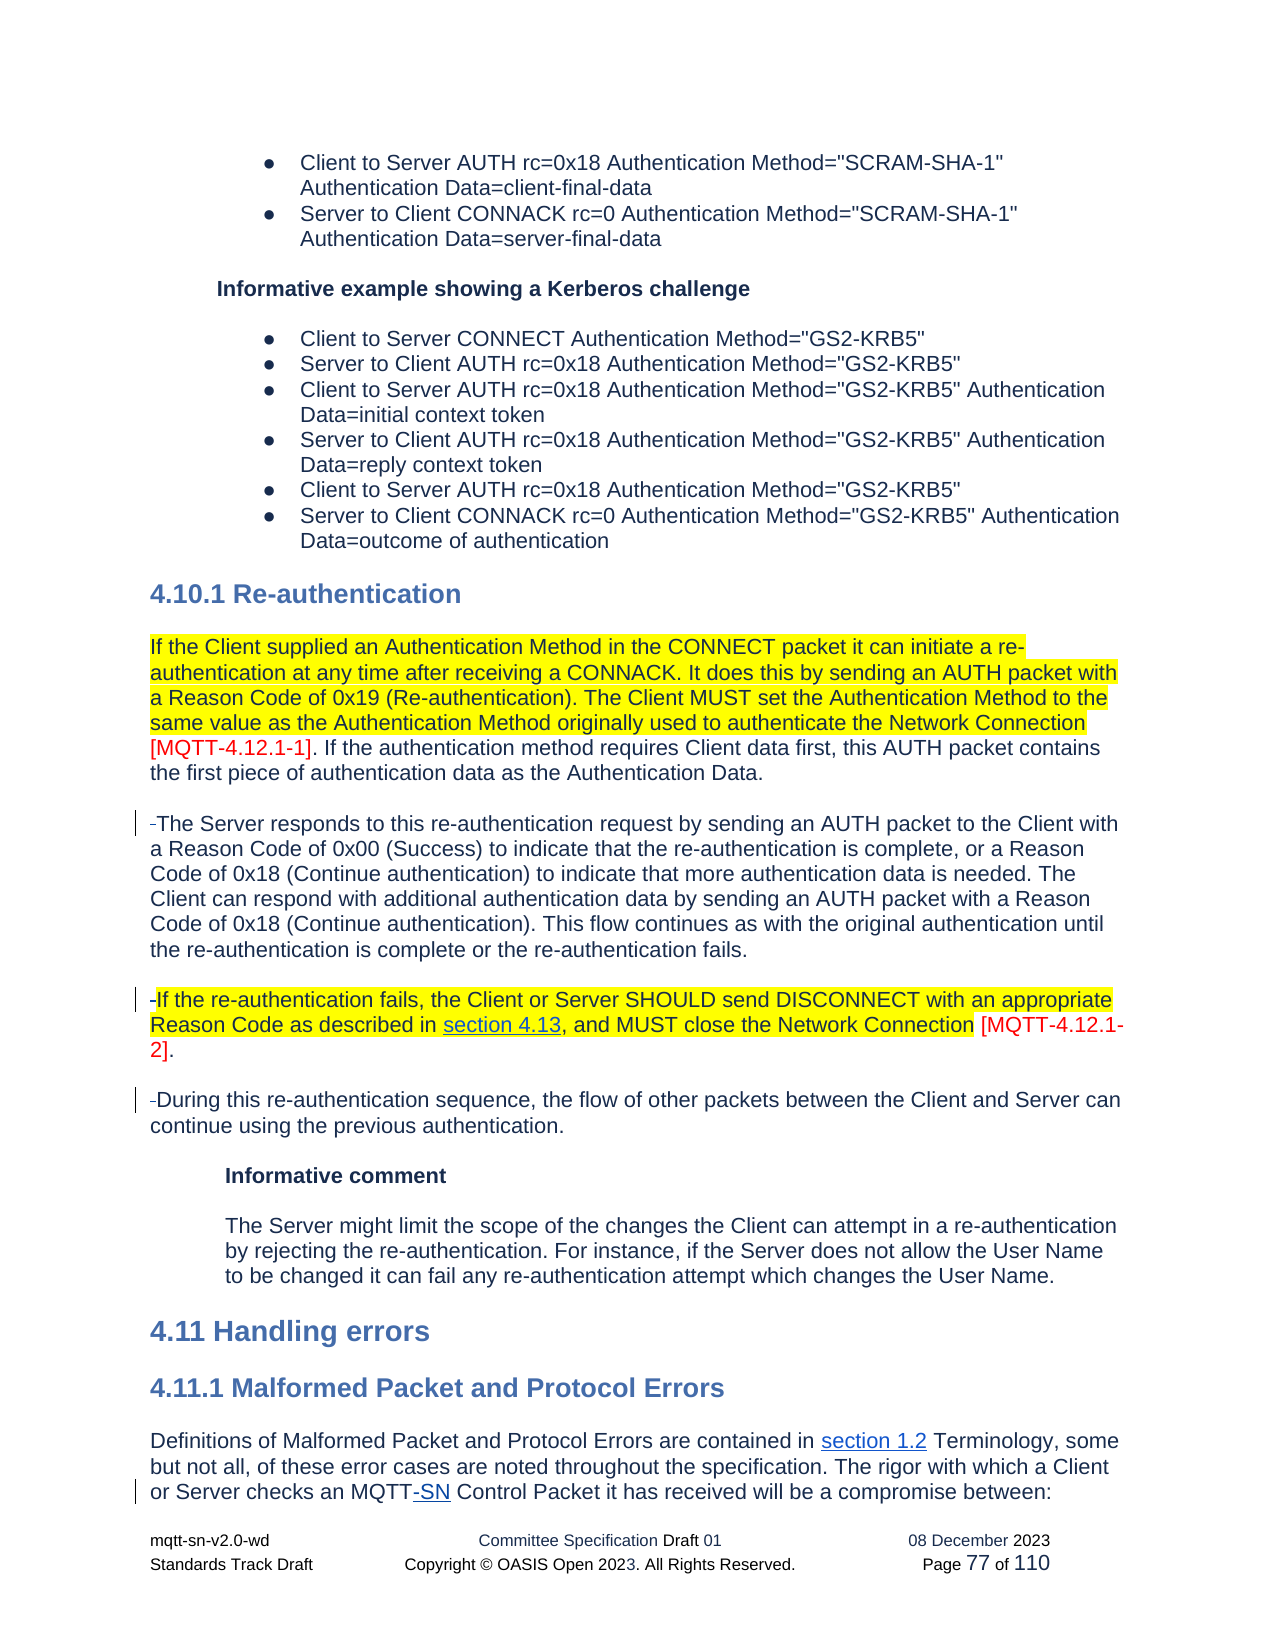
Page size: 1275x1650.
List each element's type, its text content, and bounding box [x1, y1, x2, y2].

text The Server responds to this re-authentication request by sending an AUTH packet to the Client with a Reason Code of 0x00 (Success) to indicate that the re-authentication is complete, or a Reason Code of 0x18 (Continue authentication) to indicate that more authentication data is needed. The Client can respond with additional authentication data by sending an AUTH packet with a Reason Code of 0x18 (Continue authentication). This flow continues as with the original authentication until the re-authentication is complete or the re-authentication fails. [150, 810, 1125, 962]
list Server to Client AUTH rc=0x18 Authentication Method="GS2-KRB5" Authentication Data=reply context token [262, 427, 1125, 477]
text Informative comment [150, 1163, 1125, 1188]
list Client to Server AUTH rc=0x18 Authentication Method="SCRAM-SHA-1" Authentication Data=client-final-data [262, 150, 1125, 200]
subtitle 4.10.1 Re-authentication [150, 578, 1124, 609]
text If the Client supplied an Authentication Method in the CONNECT packet it can initiate a re-authentication at any time after receiving a CONNACK. It does this by sending an AUTH packet with a Reason Code of 0x19 (Re-authentication). The Client MUST set the Authentication Method to the same value as the Authentication Method originally used to authenticate the Network Connection [MQTT-4.12.1-1]. If the authentication method requires Client data first, this AUTH packet contains the first piece of authentication data as the Authentication Data. [150, 634, 1125, 785]
text Informative example showing a Kerberos challenge [217, 276, 1125, 301]
text During this re-authentication sequence, the flow of other packets between the Client and Server can continue using the previous authentication. [150, 1087, 1125, 1138]
list Client to Server AUTH rc=0x18 Authentication Method="GS2-KRB5" Authentication Data=initial context token [262, 376, 1125, 427]
list Client to Server AUTH rc=0x18 Authentication Method="GS2-KRB5" [262, 477, 1125, 502]
text Definitions of Malformed Packet and Protocol Errors are contained in section 1.2 Terminology, some but not all, of these error cases are noted throughout the specification. The rigor with which a Client or Server checks an MQTT-SN Control Packet it has received will be a compromise between: [150, 1428, 1125, 1504]
text If the re-authentication fails, the Client or Server SHOULD send DISCONNECT with an appropriate Reason Code as described in section 4.13, and MUST close the Network Connection [MQTT-4.12.1-2]. [150, 987, 1125, 1062]
text The Server might limit the scope of the changes the Client can attempt in a re-authentication by rejecting the re-authentication. For instance, if the Server does not allow the User Name to be changed it can fail any re-authentication attempt which changes the User Name. [225, 1213, 1125, 1288]
subtitle 4.11.1 Malformed Packet and Protocol Errors [150, 1372, 1124, 1403]
list Server to Client AUTH rc=0x18 Authentication Method="GS2-KRB5" [262, 351, 1125, 376]
list Client to Server CONNECT Authentication Method="GS2-KRB5" [262, 326, 1125, 351]
list Server to Client CONNACK rc=0 Authentication Method="SCRAM-SHA-1" Authentication Data=server-final-data [262, 200, 1125, 251]
list Server to Client CONNACK rc=0 Authentication Method="GS2-KRB5" Authentication Data=outcome of authentication [262, 502, 1125, 553]
subtitle 4.11 Handling errors [150, 1313, 1124, 1347]
